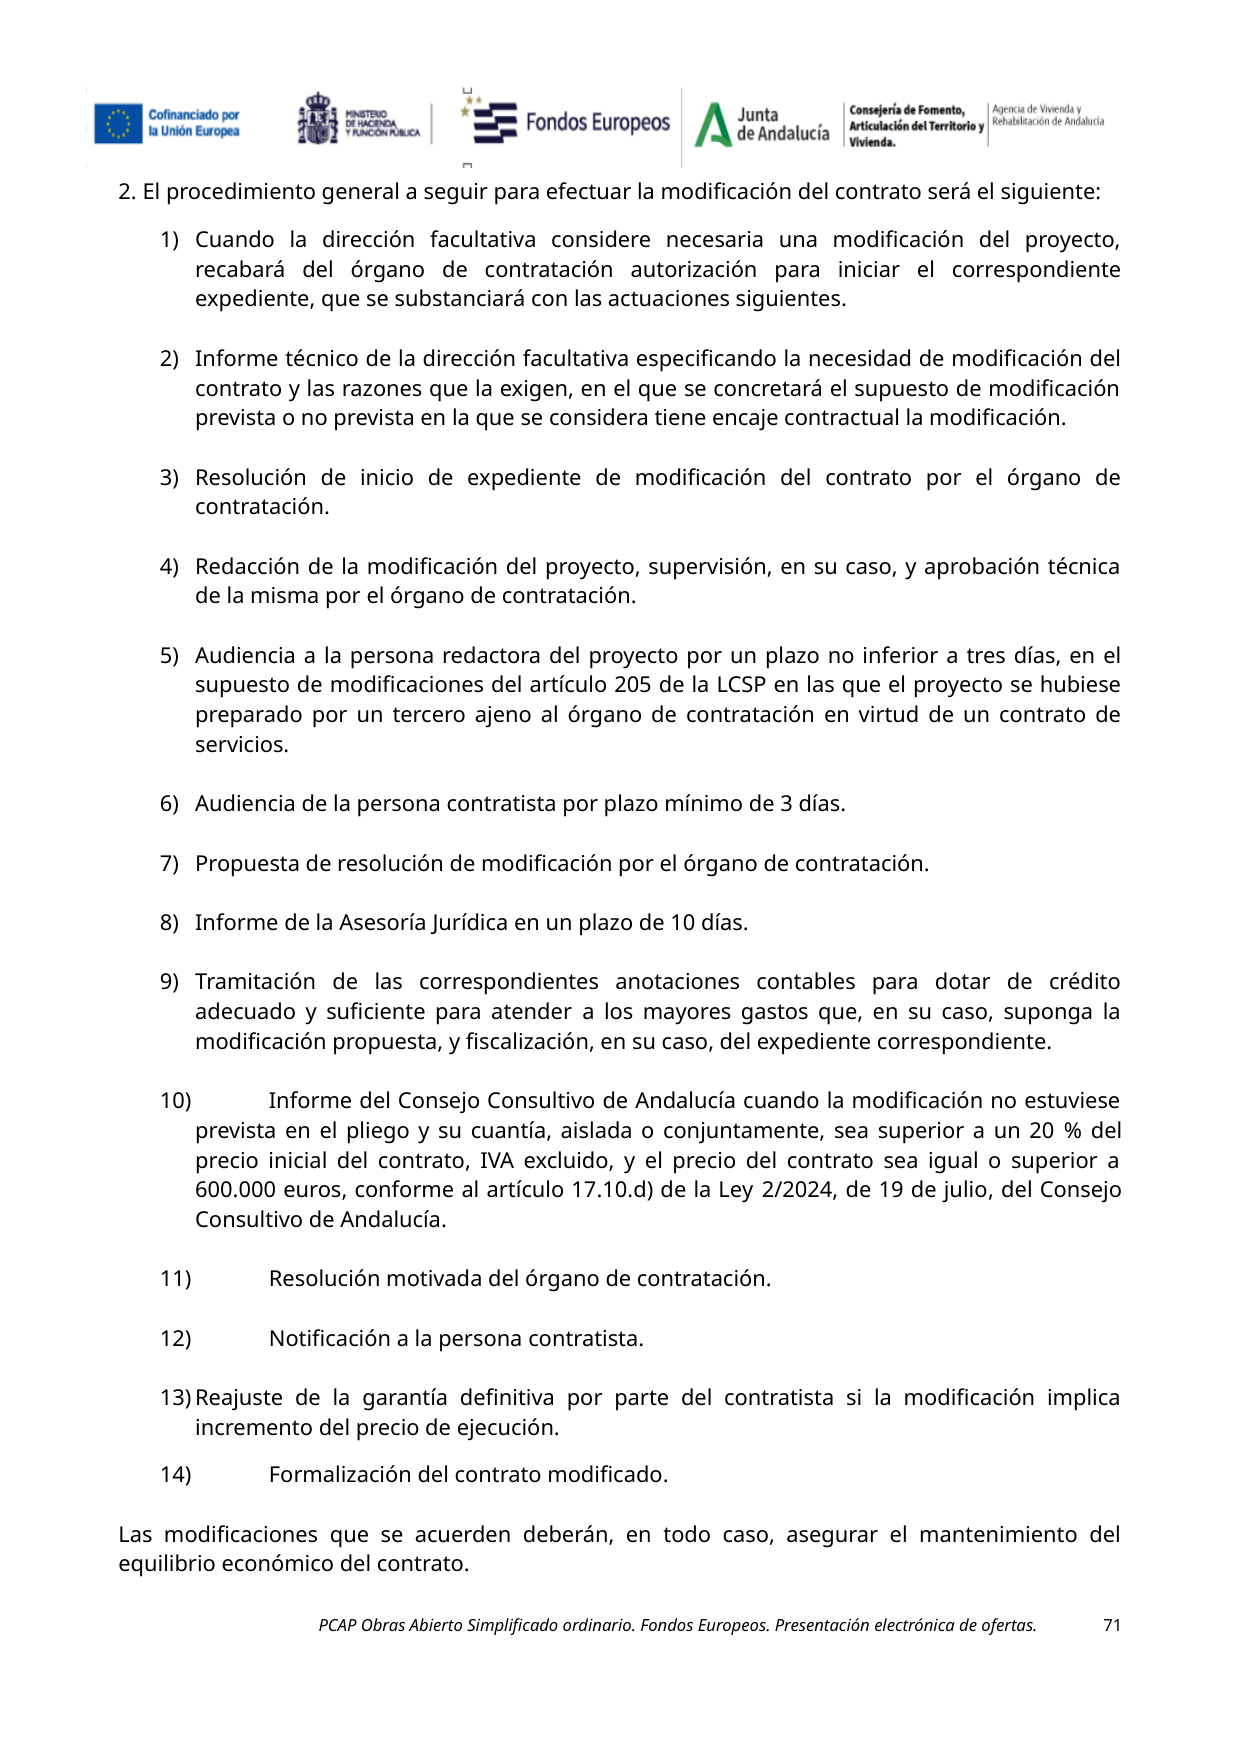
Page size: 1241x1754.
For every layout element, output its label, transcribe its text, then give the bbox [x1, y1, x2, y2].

text 14) Formalización del contrato modificado. [159, 1459, 1122, 1489]
text 8) Informe de la Asesoría Jurídica en un plazo de 10 días. [159, 907, 1122, 937]
picture [86, 84, 1118, 168]
text 6) Audiencia de la persona contratista por plazo mínimo de 3 días. [159, 788, 1122, 818]
text 7) Propuesta de resolución de modificación por el órgano de contratación. [159, 848, 1122, 877]
text 10) Informe del Consejo Consultivo de Andalucía cuando la modificación no estuviese prevista en el pliego y su cuantía, aislada o conjuntamente, sea superior a un 20 % del precio inicial del contrato, IVA excluido, y el precio del contrato sea igual o superior a 600.000 euros, conforme al artículo 17.10.d) de la Ley 2/2024, de 19 de julio, del Consejo Consultivo de Andalucía. [159, 1085, 1122, 1234]
text 2. El procedimiento general a seguir para efectuar la modificación del contrato será el siguiente: [118, 176, 1122, 206]
text 12) Notificación a la persona contratista. [159, 1323, 1122, 1352]
text 4) Redacción de la modificación del proyecto, supervisión, en su caso, y aprobación técnica de la misma por el órgano de contratación. [159, 551, 1122, 610]
text 13) Reajuste de la garantía definitiva por parte del contratista si la modificación implica incremento del precio de ejecución. [159, 1382, 1122, 1442]
text 3) Resolución de inicio de expediente de modificación del contrato por el órgano de contratación. [159, 462, 1122, 521]
text 5) Audiencia a la persona redactora del proyecto por un plazo no inferior a tres días, en el supuesto de modificaciones del artículo 205 de la LCSP en las que el proyecto se hubiese preparado por un tercero ajeno al órgano de contratación en virtud de un contrato de servicios. [159, 640, 1122, 759]
text 2) Informe técnico de la dirección facultativa especificando la necesidad de modificación del contrato y las razones que la exigen, en el que se concretará el supuesto de modificación prevista o no prevista en la que se considera tiene encaje contractual la modificación. [159, 343, 1122, 432]
text 11) Resolución motivada del órgano de contratación. [159, 1263, 1122, 1293]
text 1) Cuando la dirección facultativa considere necesaria una modificación del proyecto, recabará del órgano de contratación autorización para iniciar el correspondiente expediente, que se substanciará con las actuaciones siguientes. [159, 224, 1122, 313]
text 9) Tramitación de las correspondientes anotaciones contables para dotar de crédito adecuado y suficiente para atender a los mayores gastos que, en su caso, suponga la modificación propuesta, y fiscalización, en su caso, del expediente correspondiente. [159, 966, 1122, 1056]
text Las modificaciones que se acuerden deberán, en todo caso, asegurar el mantenimiento del equilibrio económico del contrato. [118, 1518, 1122, 1578]
